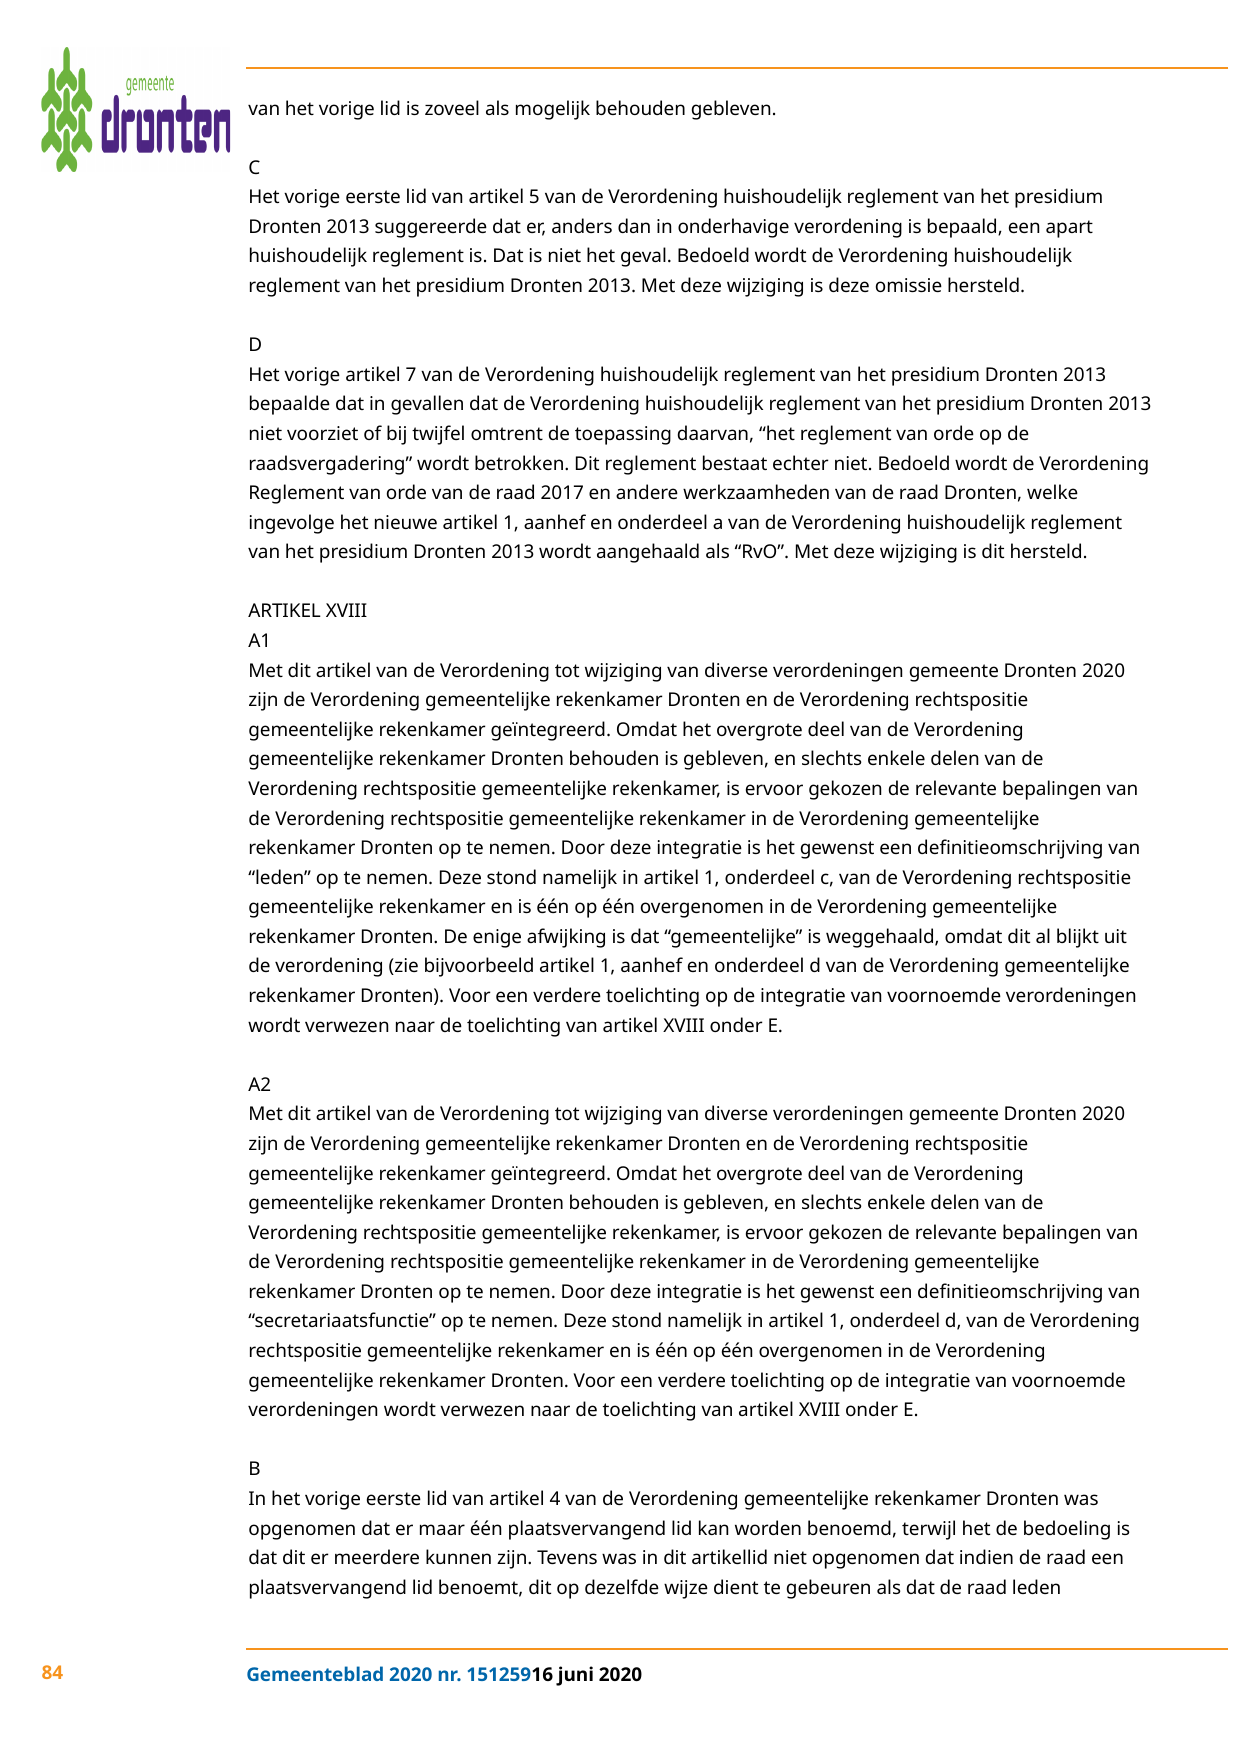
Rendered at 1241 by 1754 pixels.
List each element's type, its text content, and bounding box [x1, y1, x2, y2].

text ARTIKEL XVIII [248, 598, 1152, 623]
text Met dit artikel van de Verordening tot wijziging van diverse verordeningen gemeente Dronten 2020 zijn de Verordening gemeentelijke rekenkamer Dronten en de Verordening rechtspositie gemeentelijke rekenkamer geïntegreerd. Omdat het overgrote deel van de Verordening gemeentelijke rekenkamer Dronten behouden is gebleven, en slechts enkele delen van de Verordening rechtspositie gemeentelijke rekenkamer, is ervoor gekozen de relevante bepalingen van de Verordening rechtspositie gemeentelijke rekenkamer in de Verordening gemeentelijke rekenkamer Dronten op te nemen. Door deze integratie is het gewenst een definitieomschrijving van “secretariaatsfunctie” op te nemen. Deze stond namelijk in artikel 1, onderdeel d, van de Verordening rechtspositie gemeentelijke rekenkamer en is één op één overgenomen in de Verordening gemeentelijke rekenkamer Dronten. Voor een verdere toelichting op de integratie van voornoemde verordeningen wordt verwezen naar de toelichting van artikel XVIII onder E. [248, 1101, 1152, 1422]
text In het vorige eerste lid van artikel 4 van de Verordening gemeentelijke rekenkamer Dronten was opgenomen dat er maar één plaatsvervangend lid kan worden benoemd, terwijl het de bedoeling is dat dit er meerdere kunnen zijn. Tevens was in dit artikellid niet opgenomen dat indien de raad een plaatsvervangend lid benoemt, dit op dezelfde wijze dient te gebeuren als dat de raad leden [248, 1485, 1152, 1600]
text A2 [248, 1071, 1152, 1097]
text Het vorige eerste lid van artikel 5 van de Verordening huishoudelijk reglement van het presidium Dronten 2013 suggereerde dat er, anders dan in onderhavige verordening is bepaald, een apart huishoudelijk reglement is. Dat is niet het geval. Bedoeld wordt de Verordening huishoudelijk reglement van het presidium Dronten 2013. Met deze wijziging is deze omissie hersteld. [248, 183, 1152, 298]
text van het vorige lid is zoveel als mogelijk behouden gebleven. [248, 95, 1152, 121]
text B [248, 1456, 1152, 1481]
text C [248, 154, 1152, 180]
text Met dit artikel van de Verordening tot wijziging van diverse verordeningen gemeente Dronten 2020 zijn de Verordening gemeentelijke rekenkamer Dronten en de Verordening rechtspositie gemeentelijke rekenkamer geïntegreerd. Omdat het overgrote deel van de Verordening gemeentelijke rekenkamer Dronten behouden is gebleven, en slechts enkele delen van de Verordening rechtspositie gemeentelijke rekenkamer, is ervoor gekozen de relevante bepalingen van de Verordening rechtspositie gemeentelijke rekenkamer in de Verordening gemeentelijke rekenkamer Dronten op te nemen. Door deze integratie is het gewenst een definitieomschrijving van “leden” op te nemen. Deze stond namelijk in artikel 1, onderdeel c, van de Verordening rechtspositie gemeentelijke rekenkamer en is één op één overgenomen in de Verordening gemeentelijke rekenkamer Dronten. De enige afwijking is dat “gemeentelijke” is weggehaald, omdat dit al blijkt uit de verordening (zie bijvoorbeeld artikel 1, aanhef en onderdeel d van de Verordening gemeentelijke rekenkamer Dronten). Voor een verdere toelichting op de integratie van voornoemde verordeningen wordt verwezen naar de toelichting van artikel XVIII onder E. [248, 657, 1152, 1038]
text D [248, 331, 1152, 357]
text A1 [248, 627, 1152, 653]
picture [41, 47, 231, 172]
text Het vorige artikel 7 van de Verordening huishoudelijk reglement van het presidium Dronten 2013 bepaalde dat in gevallen dat de Verordening huishoudelijk reglement van het presidium Dronten 2013 niet voorziet of bij twijfel omtrent de toepassing daarvan, “het reglement van orde op de raadsvergadering” wordt betrokken. Dit reglement bestaat echter niet. Bedoeld wordt de Verordening Reglement van orde van de raad 2017 en andere werkzaamheden van de raad Dronten, welke ingevolge het nieuwe artikel 1, aanhef en onderdeel a van de Verordening huishoudelijk reglement van het presidium Dronten 2013 wordt aangehaald als “RvO”. Met deze wijziging is dit hersteld. [248, 361, 1152, 564]
